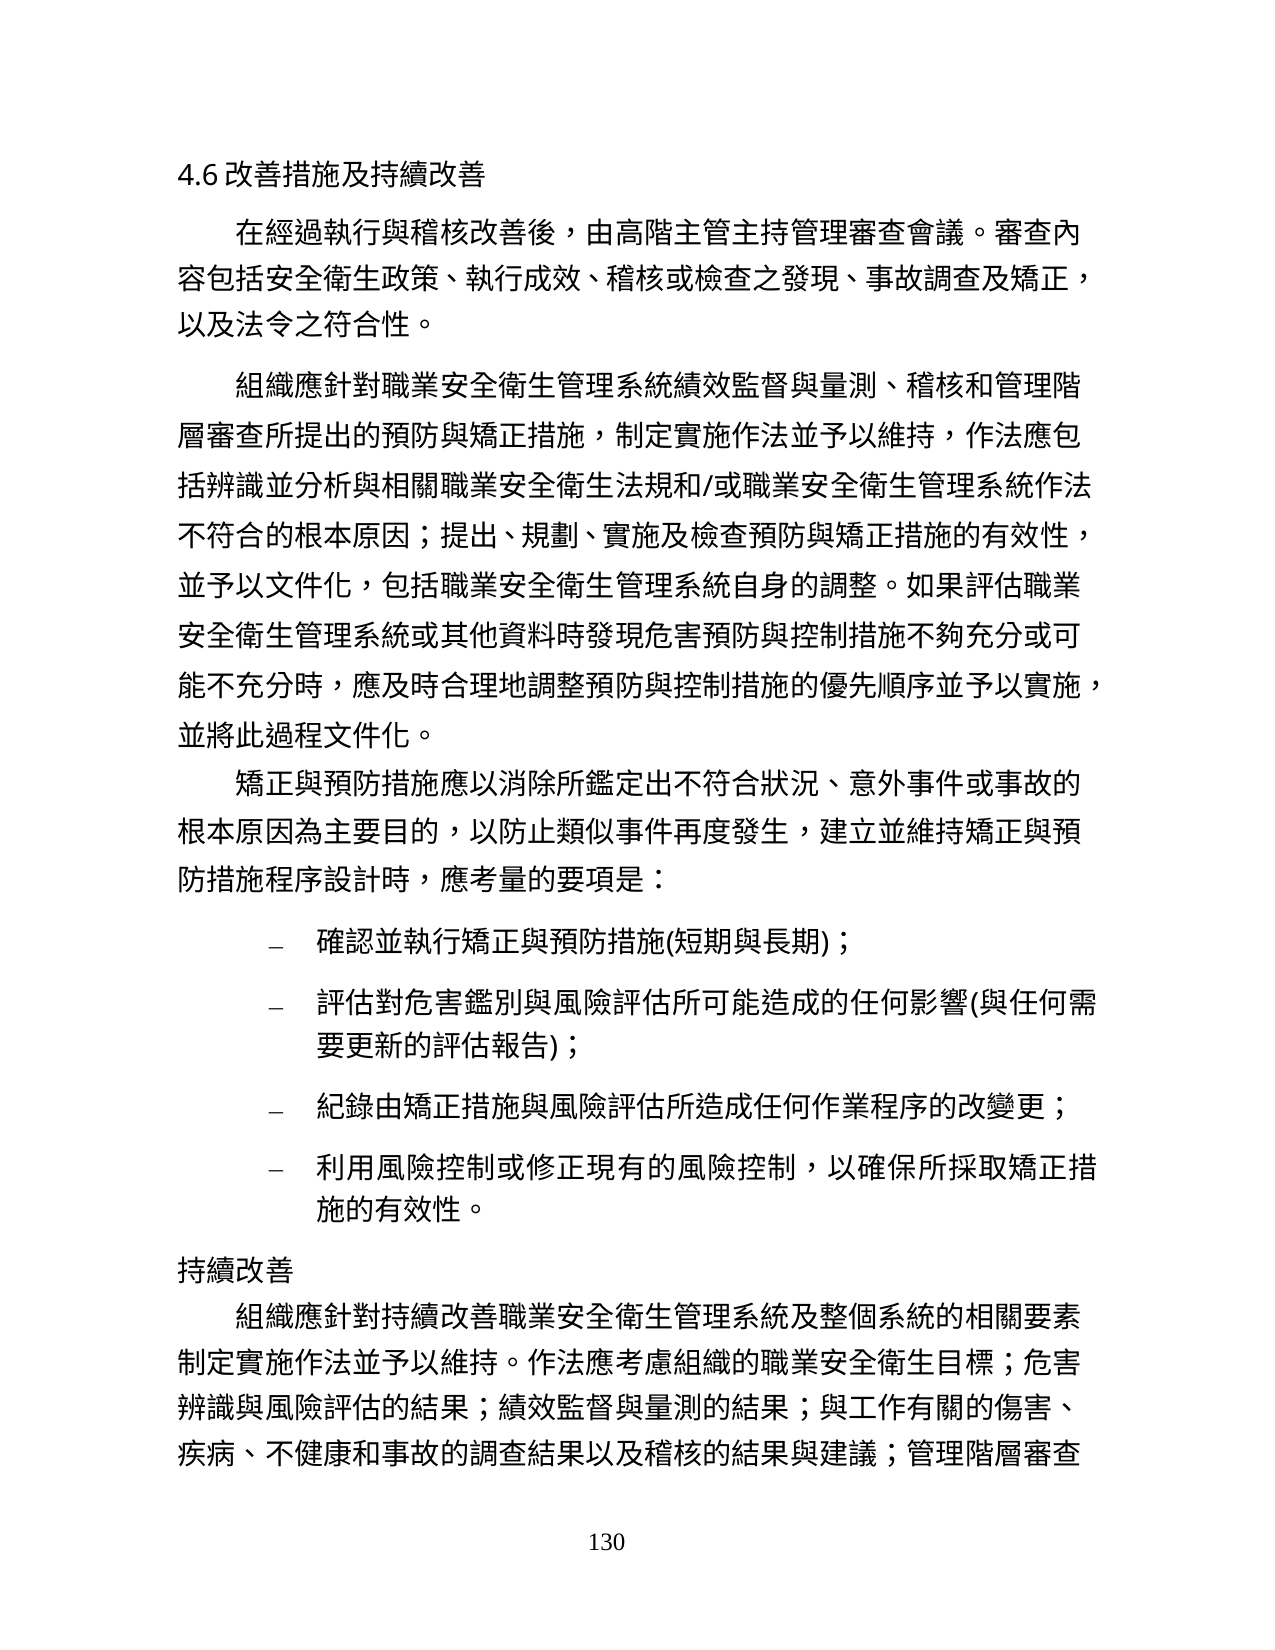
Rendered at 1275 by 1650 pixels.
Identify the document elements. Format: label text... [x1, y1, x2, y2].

text 在經過執行與稽核改善後，由高階主管主持管理審查會議。審查內容包括安全衛生政策、執行成效、稽核或檢查之發現、事故調查及矯正，以及法令之符合性。 [177, 206, 1098, 343]
text 組織應針對職業安全衛生管理系統績效監督與量測、稽核和管理階層審查所提出的預防與矯正措施，制定實施作法並予以維持，作法應包括辨識並分析與相關職業安全衛生法規和/或職業安全衛生管理系統作法不符合的根本原因；提出、規劃、實施及檢查預防與矯正措施的有效性，並予以文件化，包括職業安全衛生管理系統自身的調整。如果評估職業安全衛生管理系統或其他資料時發現危害預防與控制措施不夠充分或可能不充分時，應及時合理地調整預防與控制措施的優先順序並予以實施，並將此過程文件化。 [177, 356, 1098, 756]
text 組織應針對持續改善職業安全衛生管理系統及整個系統的相關要素制定實施作法並予以維持。作法應考慮組織的職業安全衛生目標；危害辨識與風險評估的結果；績效監督與量測的結果；與工作有關的傷害、疾病、不健康和事故的調查結果以及稽核的結果與建議；管理階層審查 [177, 1290, 1098, 1473]
list 確認並執行矯正與預防措施(短期與長期)； [266, 918, 1098, 961]
text 持續改善 [177, 1248, 1098, 1290]
text 矯正與預防措施應以消除所鑑定出不符合狀況、意外事件或事故的根本原因為主要目的，以防止類似事件再度發生，建立並維持矯正與預防措施程序設計時，應考量的要項是： [177, 756, 1098, 900]
list 紀錄由矯正措施與風險評估所造成任何作業程序的改變更； [266, 1083, 1098, 1126]
list 利用風險控制或修正現有的風險控制，以確保所採取矯正措施的有效性。 [266, 1144, 1098, 1229]
text 4.6改善措施及持續改善 [177, 148, 1098, 193]
list 評估對危害鑑別與風險評估所可能造成的任何影響(與任何需要更新的評估報告)； [266, 980, 1098, 1064]
